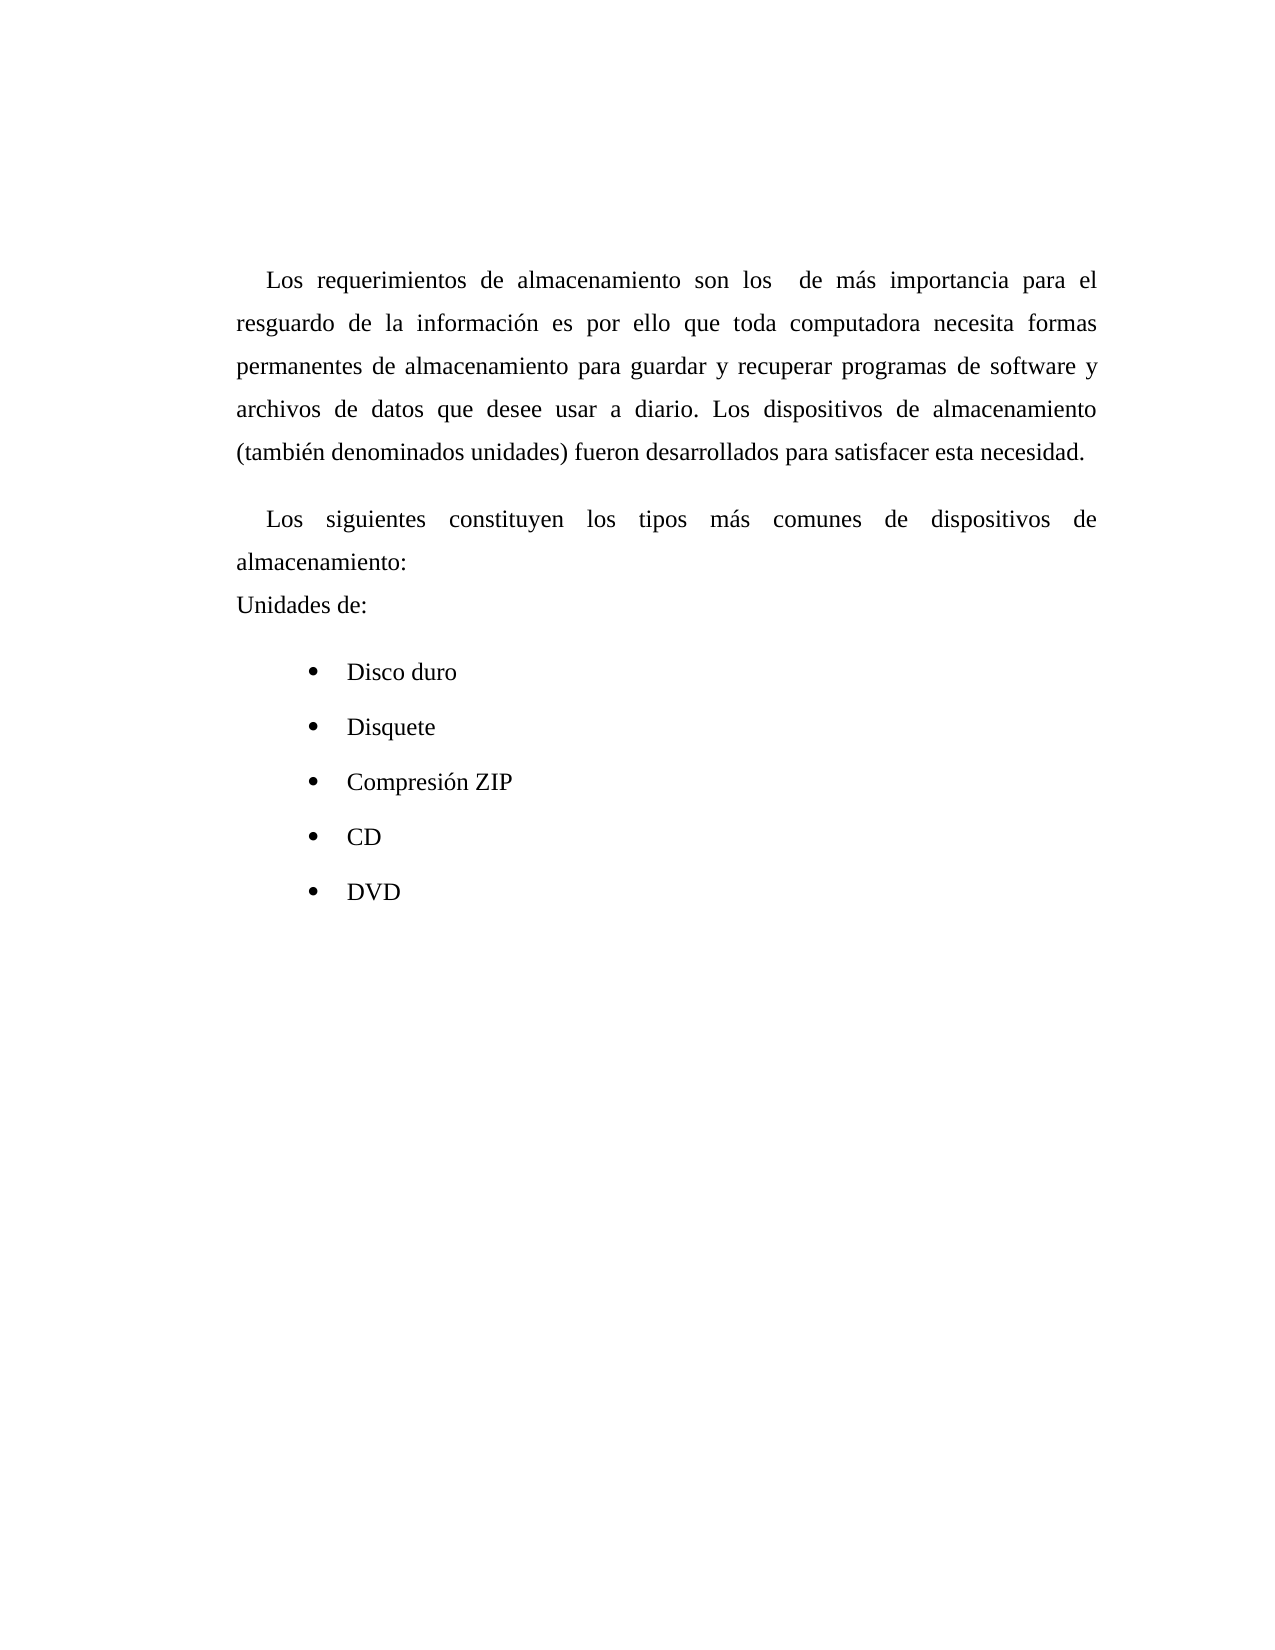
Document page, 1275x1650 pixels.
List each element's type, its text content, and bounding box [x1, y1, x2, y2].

text Los requerimientos de almacenamiento son los de más importancia para el resguardo de la información es por ello que toda computadora necesita formas permanentes de almacenamiento para guardar y recuperar programas de software y archivos de datos que desee usar a diario. Los dispositivos de almacenamiento (también denominados unidades) fueron desarrollados para satisfacer esta necesidad. [236, 265, 1098, 466]
list Disquete [309, 712, 1098, 741]
text Los siguientes constituyen los tipos más comunes de dispositivos de almacenamiento: Unidades de: [236, 504, 1098, 619]
list Disco duro [309, 657, 1098, 686]
list Compresión ZIP [309, 767, 1098, 796]
list CD [309, 822, 1098, 851]
list DVD [309, 877, 1098, 906]
